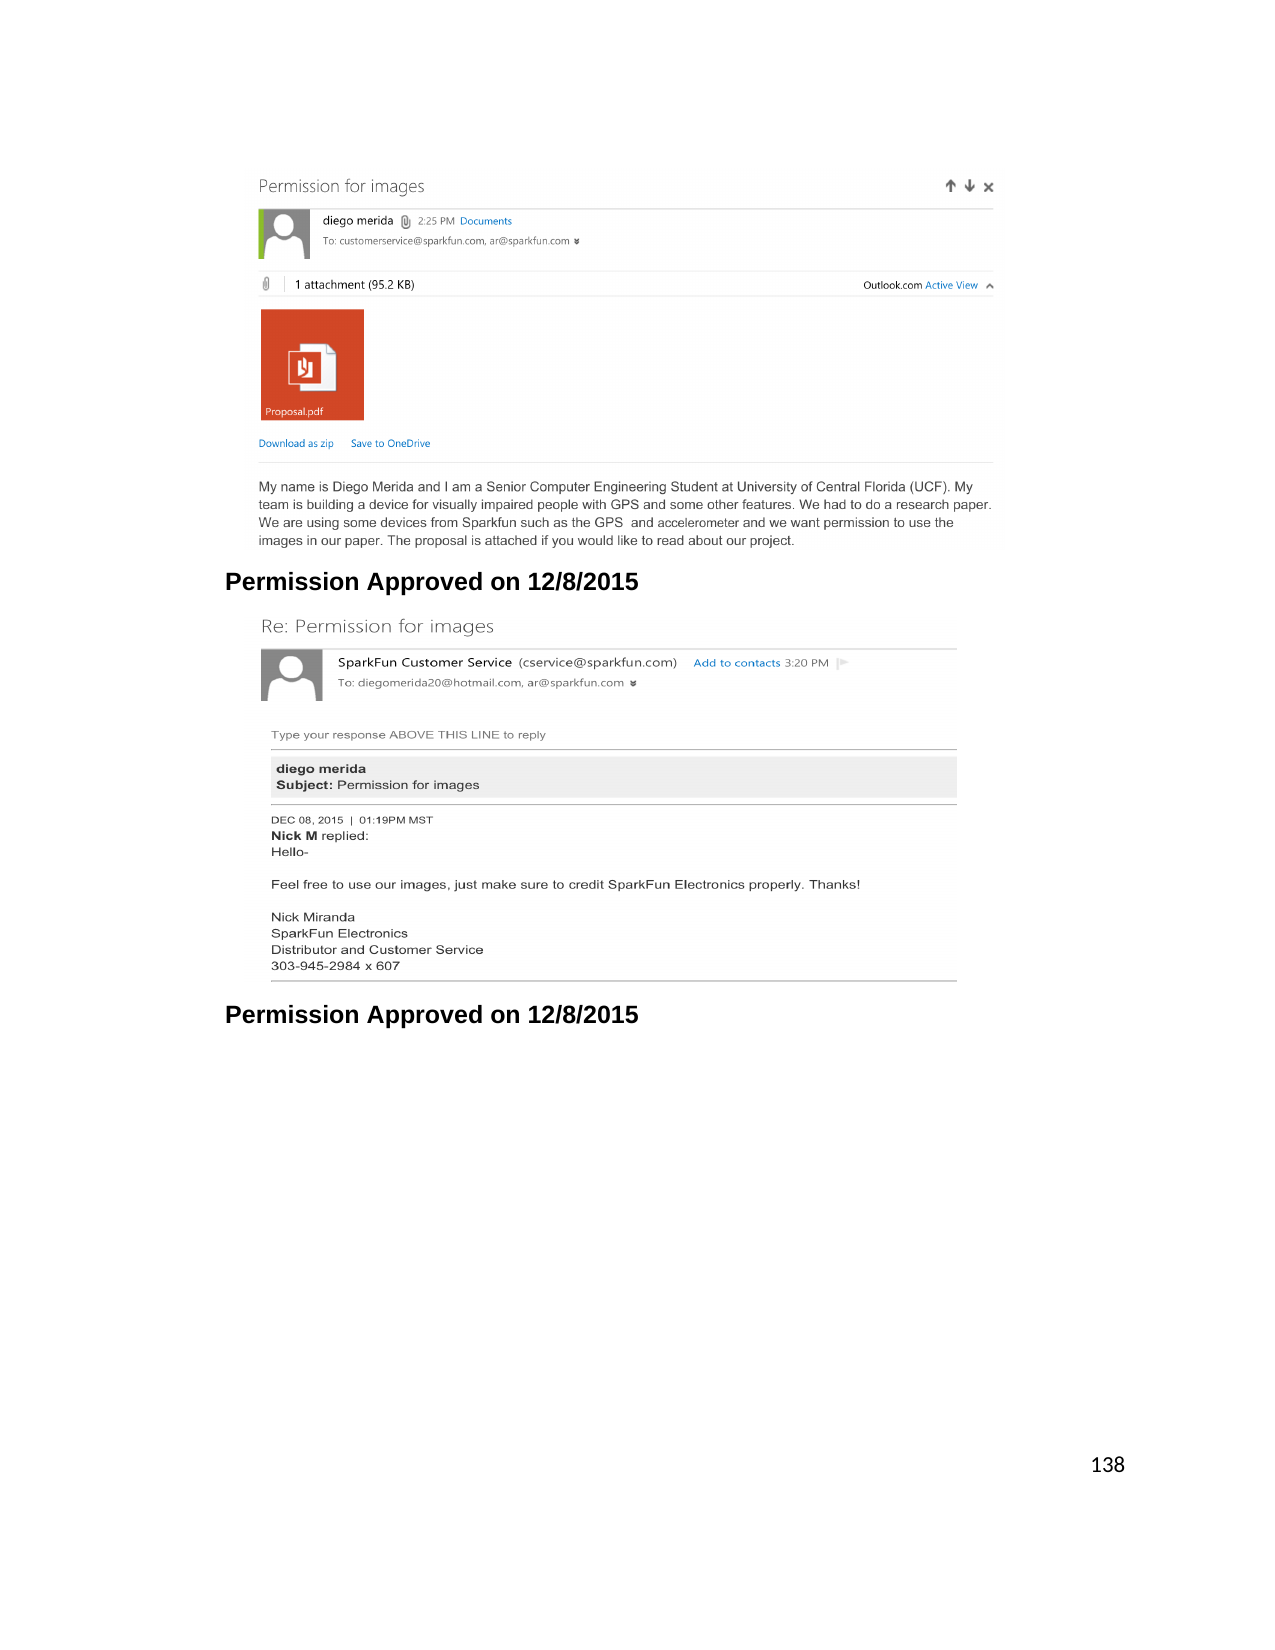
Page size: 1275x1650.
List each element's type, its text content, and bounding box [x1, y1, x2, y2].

picture [243, 168, 1005, 550]
text Permission Approved on 12/8/2015 [225, 1001, 1125, 1028]
picture [243, 614, 957, 982]
text Permission Approved on 12/8/2015 [225, 568, 1125, 596]
